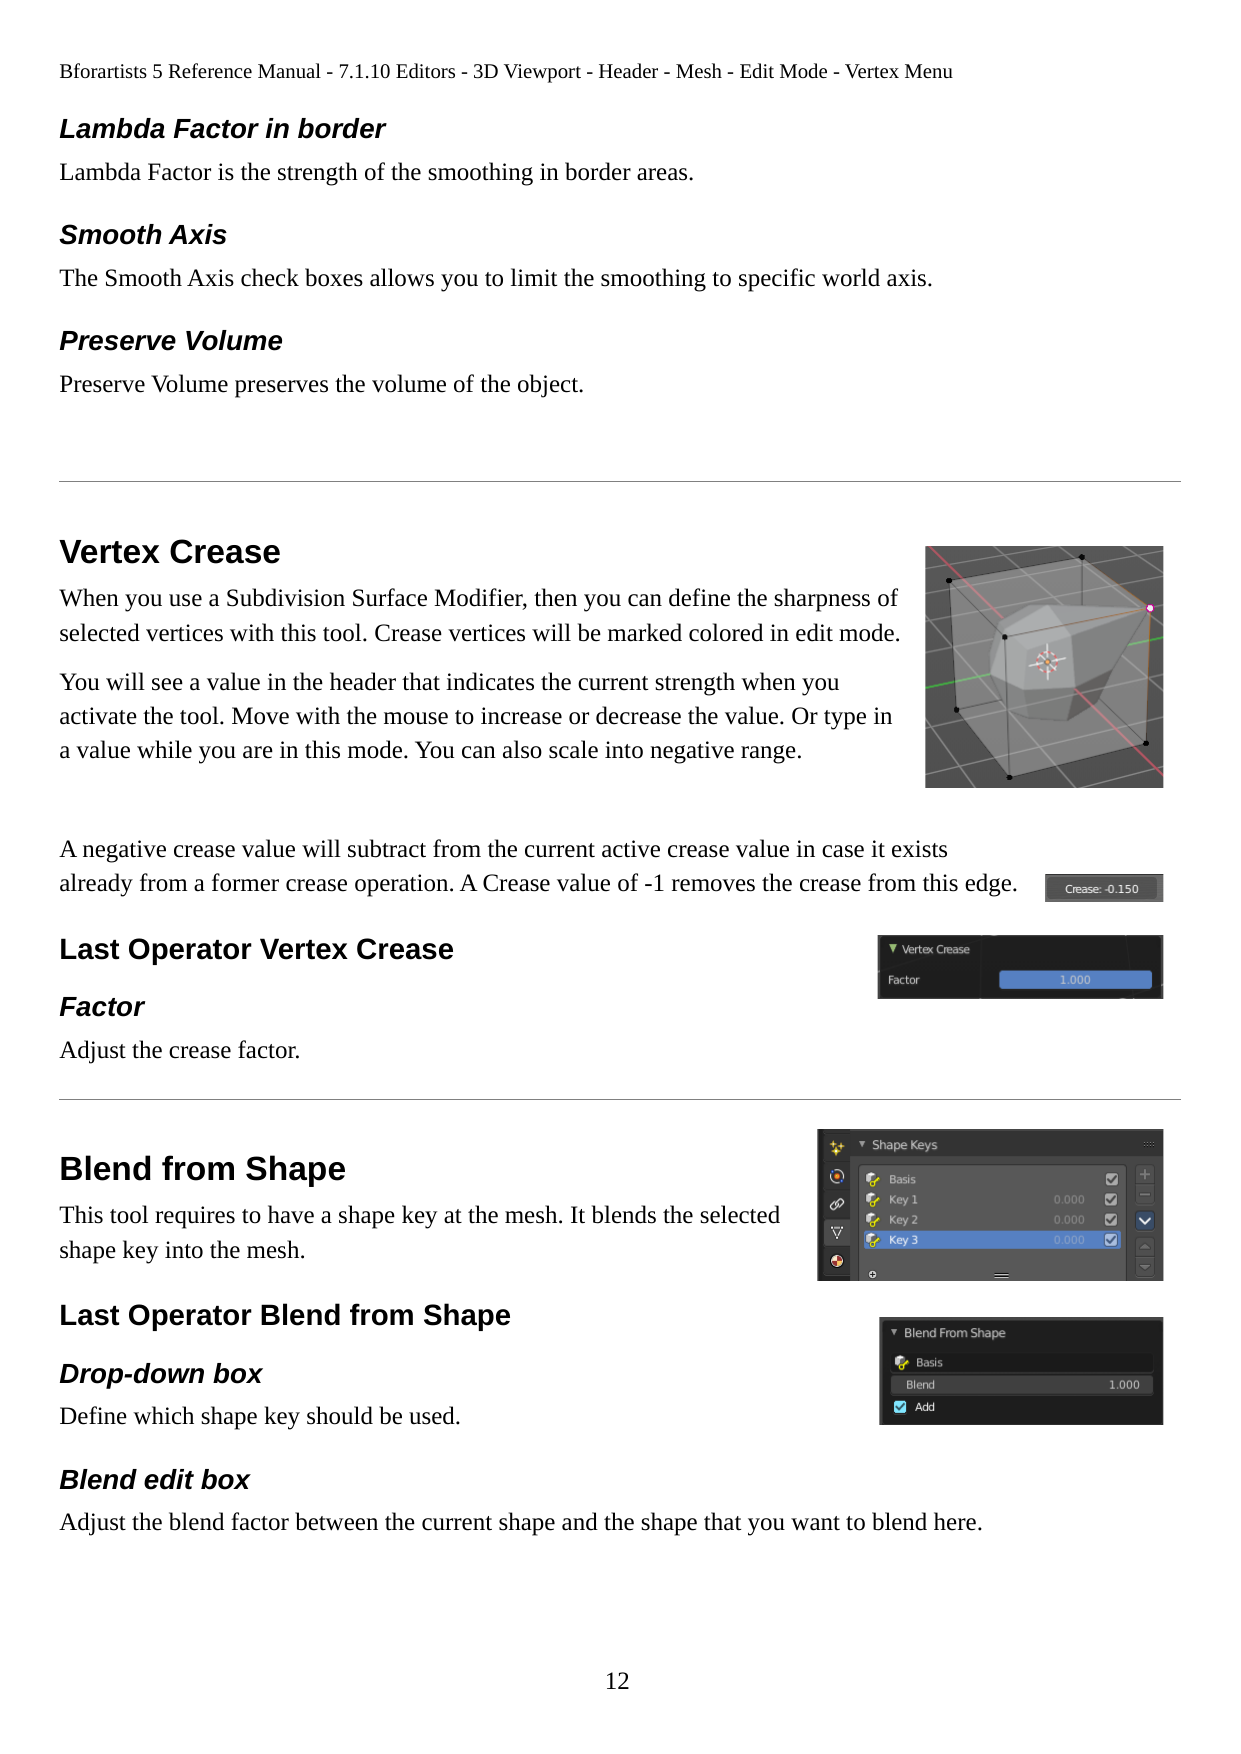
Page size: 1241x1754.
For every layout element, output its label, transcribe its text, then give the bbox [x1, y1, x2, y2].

subtitle Last Operator Vertex Crease [59, 932, 1181, 966]
subtitle [1164, 1149, 1181, 1188]
text This tool requires to have a shape key at the mesh. It blends the selected shape key into the mesh. [59, 1200, 817, 1263]
subtitle Lambda Factor in border [59, 113, 1181, 144]
picture [877, 935, 1164, 999]
picture [1045, 874, 1164, 902]
subtitle Smooth Axis [59, 218, 1181, 250]
text Preserve Volume preserves the volume of the object. [59, 369, 1181, 398]
subtitle Preserve Volume [59, 324, 1181, 356]
subtitle Blend from Shape [59, 1149, 817, 1188]
picture [879, 1317, 1164, 1425]
text Adjust the crease factor. [59, 1035, 1181, 1064]
subtitle Blend edit box [59, 1463, 1181, 1495]
subtitle [1164, 1357, 1181, 1389]
text You will see a value in the header that indicates the current strength when you activate the tool. Move with the mouse to increase or decrease the value. Or type in a value while you are in this mode. You can also scale into negative range. [59, 667, 925, 764]
text Adjust the blend factor between the current shape and the shape that you want to blend here. [59, 1507, 1181, 1536]
subtitle Drop-down box [59, 1357, 879, 1389]
picture [925, 546, 1164, 788]
picture [817, 1129, 1164, 1281]
text When you use a Subdivision Surface Modifier, then you can define the sharpness of selected vertices with this tool. Crease vertices will be marked colored in edit mode. [59, 583, 925, 646]
text Define which shape key should be used. [59, 1401, 1181, 1430]
text The Smooth Axis check boxes allows you to limit the smoothing to specific world axis. [59, 263, 1181, 292]
subtitle Last Operator Blend from Shape [59, 1298, 1181, 1332]
subtitle Vertex Crease [59, 532, 1181, 571]
text A negative crease value will subtract from the current active crease value in case it exists already from a former crease operation. A Crease value of -1 removes the crease from this edge. [59, 834, 1181, 897]
text Lambda Factor is the strength of the smoothing in border areas. [59, 157, 1181, 186]
subtitle Factor [59, 991, 1181, 1022]
